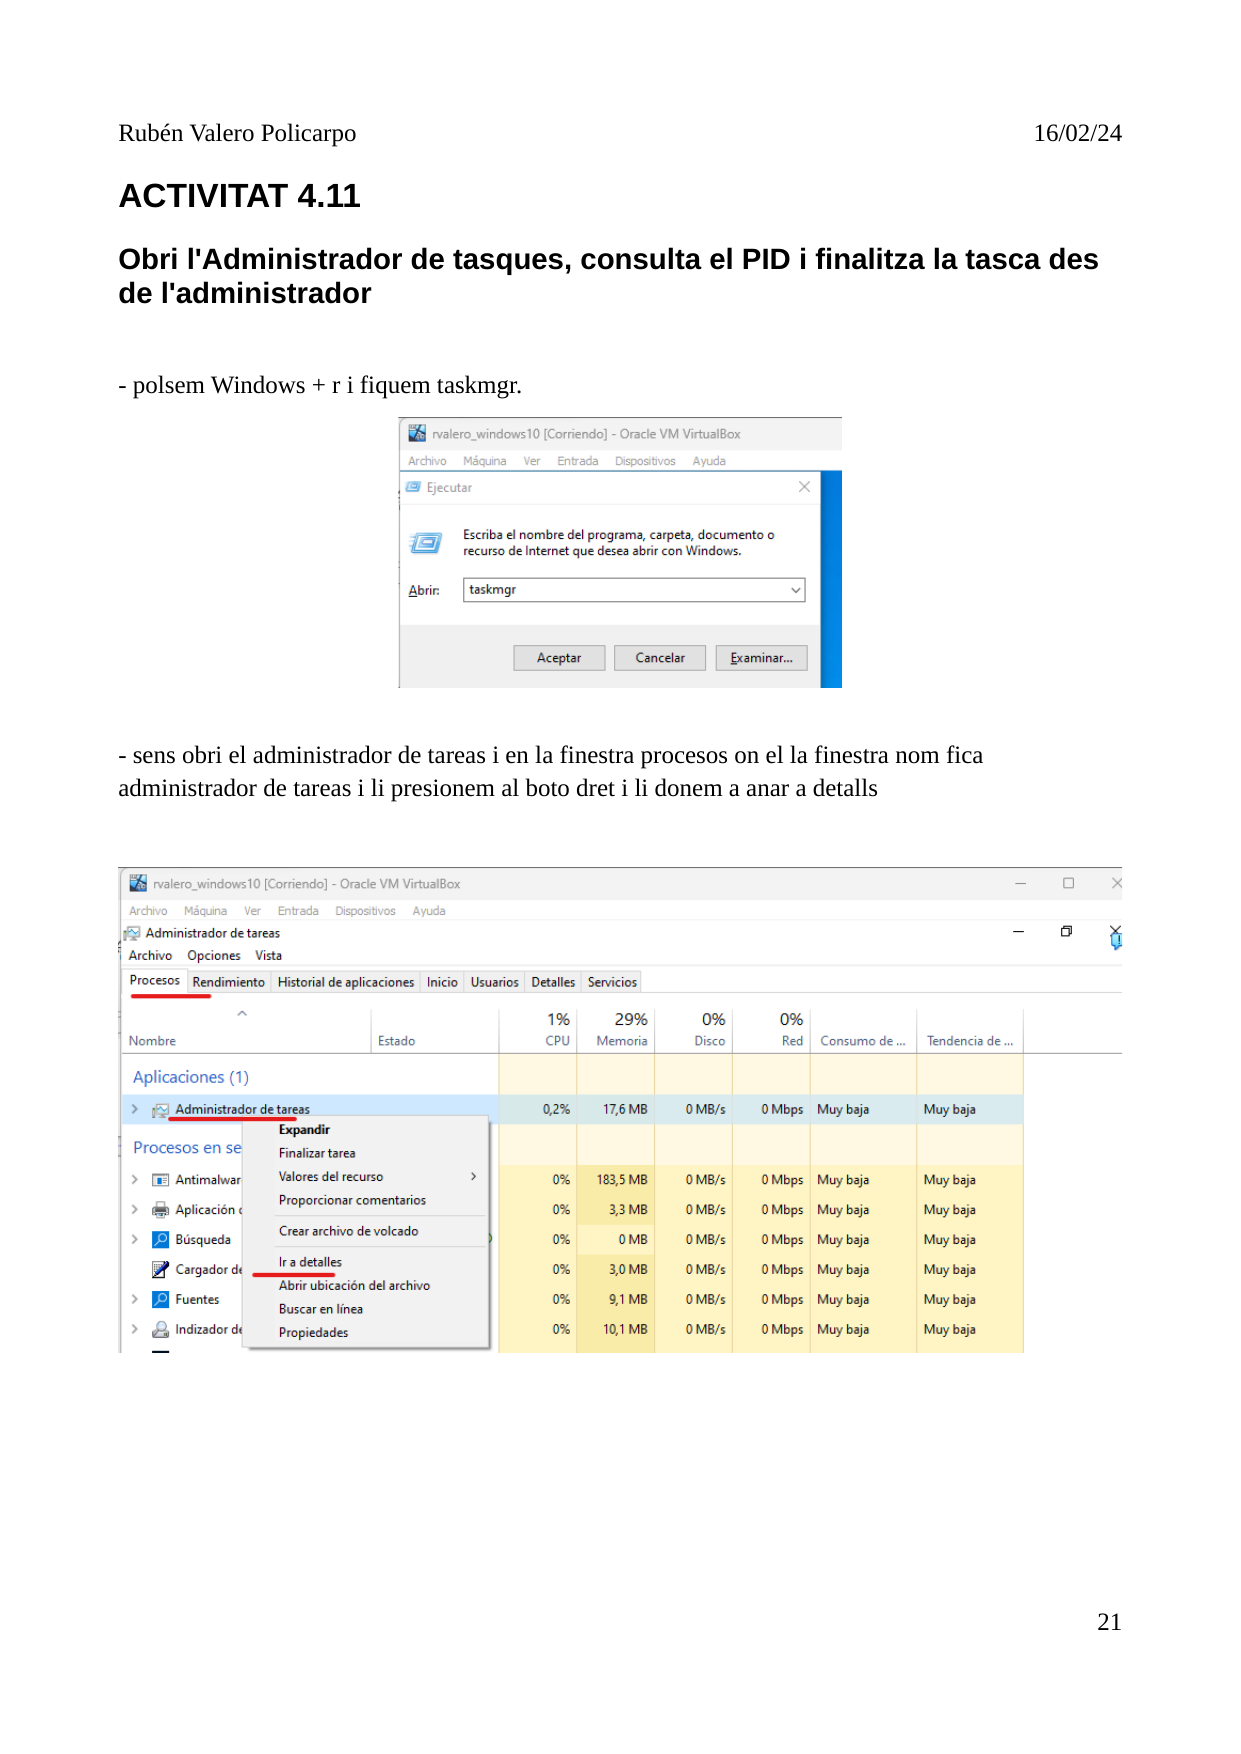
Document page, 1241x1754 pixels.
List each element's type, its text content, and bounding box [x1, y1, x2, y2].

text - sens obri el administrador de tareas i en la finestra procesos on el la finestra nom fica administrador de tareas i li presionem al boto dret i li donem a anar a detalls [118, 740, 1122, 801]
subtitle Obri l'Administrador de tasques, consulta el PID i finalitza la tasca des de l'administrador [118, 242, 1122, 309]
subtitle ACTIVITAT 4.11 [118, 176, 1122, 215]
text - polsem Windows + r i fiquem taskmgr. [118, 370, 1122, 398]
picture [118, 867, 1123, 1353]
picture [398, 417, 842, 688]
